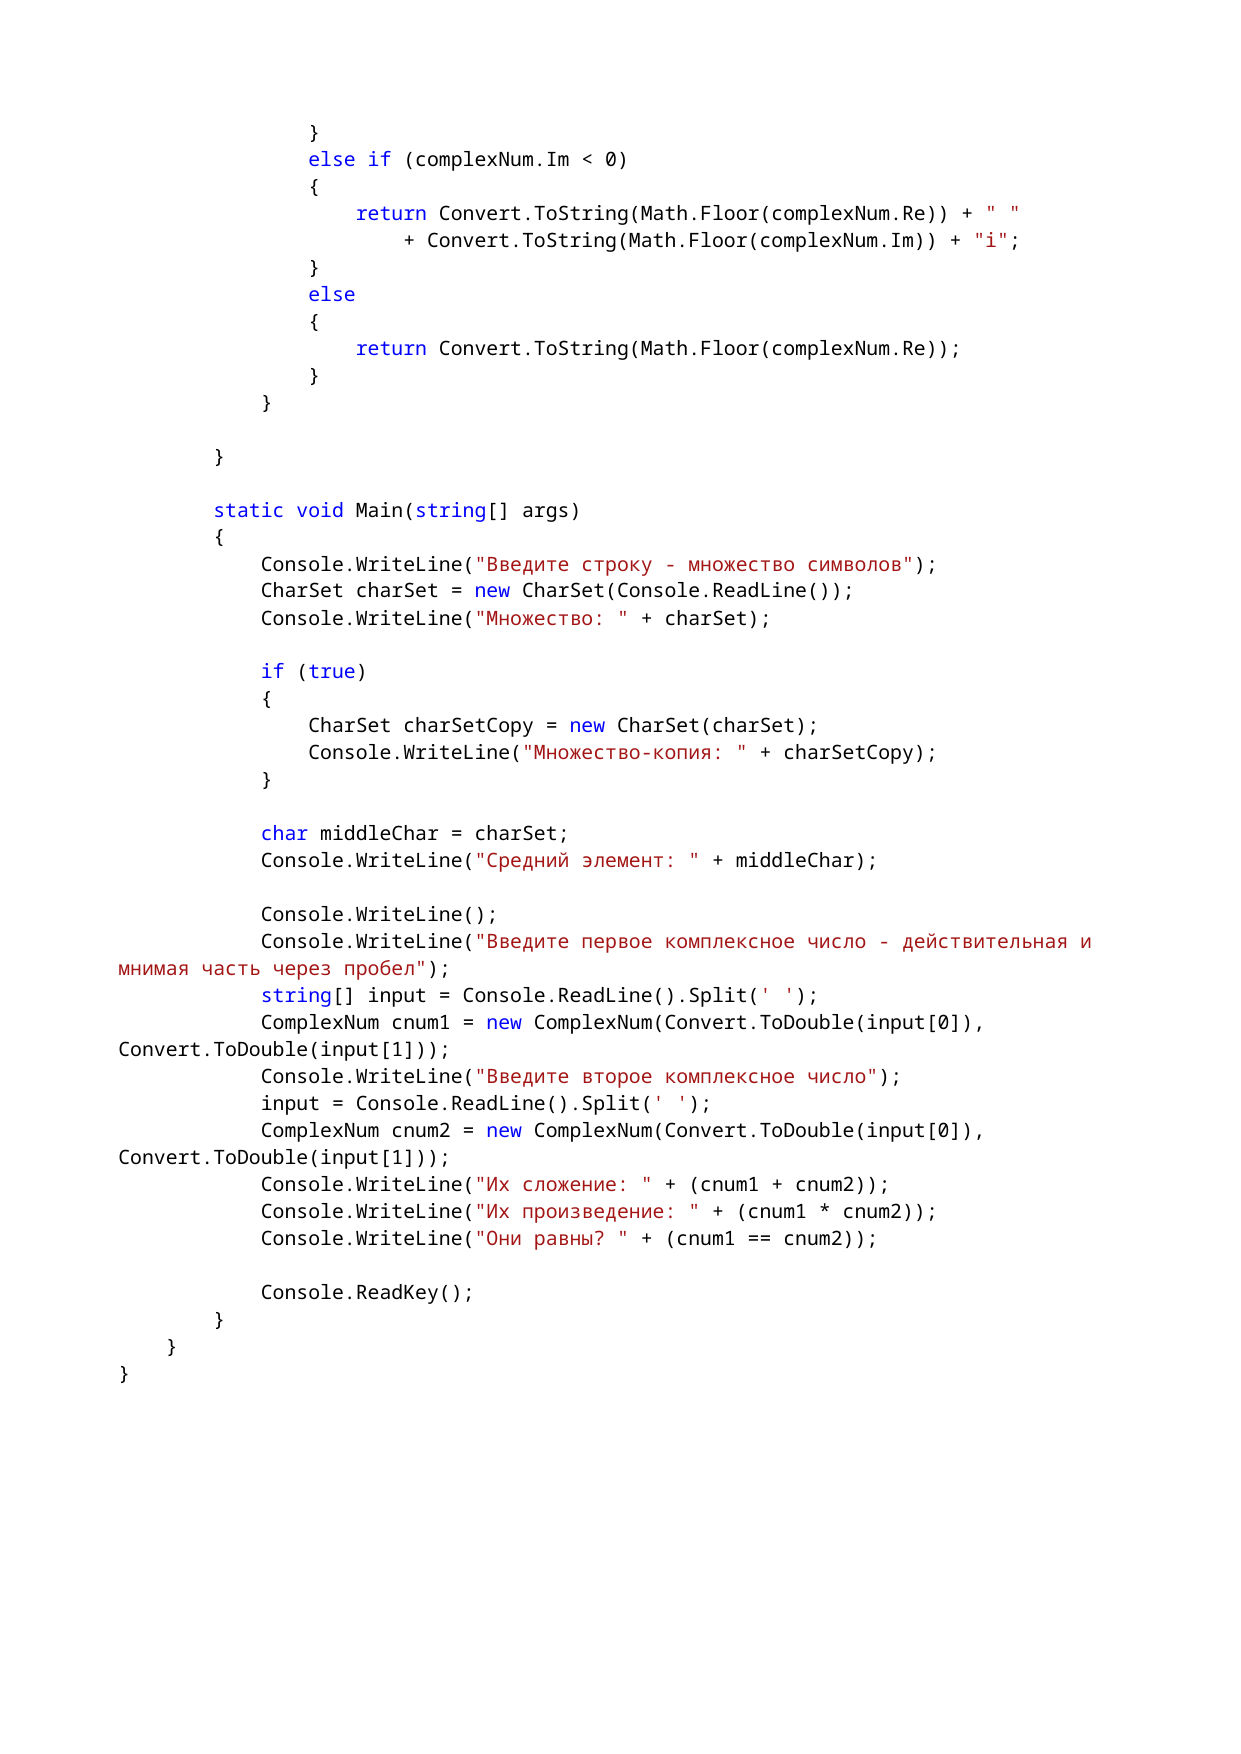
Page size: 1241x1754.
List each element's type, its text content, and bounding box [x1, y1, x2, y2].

text CharSet charSet = new CharSet(Console.ReadLine()); [118, 577, 1122, 604]
text else [118, 280, 1122, 307]
text } [118, 253, 1122, 280]
text static void Main(string[] args) [118, 496, 1122, 523]
text char middleChar = charSet; [118, 819, 1122, 847]
text } [118, 118, 1122, 145]
text Console.WriteLine("Их произведение: " + (cnum1 * cnum2)); [118, 1197, 1122, 1224]
text Console.WriteLine("Введите второе комплексное число"); [118, 1062, 1122, 1089]
text Console.ReadKey(); [118, 1278, 1122, 1305]
text { [118, 307, 1122, 334]
text { [118, 685, 1122, 712]
text ComplexNum cnum2 = new ComplexNum(Convert.ToDouble(input[0]), Convert.ToDouble(input[1])); [118, 1116, 1122, 1170]
text Console.WriteLine("Их сложение: " + (cnum1 + cnum2)); [118, 1170, 1122, 1197]
text } [118, 1305, 1122, 1332]
text } [118, 1332, 1122, 1359]
text { [118, 172, 1122, 199]
text Console.WriteLine("Средний элемент: " + middleChar); [118, 847, 1122, 873]
text Console.WriteLine(); [118, 901, 1122, 927]
text + Convert.ToString(Math.Floor(complexNum.Im)) + "i"; [118, 226, 1122, 253]
text return Convert.ToString(Math.Floor(complexNum.Re)); [118, 334, 1122, 361]
text } [118, 361, 1122, 388]
text return Convert.ToString(Math.Floor(complexNum.Re)) + " " [118, 199, 1122, 226]
text Console.WriteLine("Введите строку - множество символов"); [118, 550, 1122, 577]
text ComplexNum cnum1 = new ComplexNum(Convert.ToDouble(input[0]), Convert.ToDouble(input[1])); [118, 1008, 1122, 1062]
text Console.WriteLine("Множество: " + charSet); [118, 604, 1122, 631]
text CharSet charSetCopy = new CharSet(charSet); [118, 712, 1122, 739]
text input = Console.ReadLine().Split(' '); [118, 1089, 1122, 1116]
text Console.WriteLine("Введите первое комплексное число - действительная и мнимая часть через пробел"); [118, 927, 1122, 981]
text } [118, 442, 1122, 469]
text } [118, 388, 1122, 415]
text else if (complexNum.Im < 0) [118, 145, 1122, 172]
text } [118, 1359, 1122, 1386]
text Console.WriteLine("Они равны? " + (cnum1 == cnum2)); [118, 1224, 1122, 1251]
text if (true) [118, 658, 1122, 685]
text } [118, 766, 1122, 793]
text Console.WriteLine("Множество-копия: " + charSetCopy); [118, 739, 1122, 766]
text { [118, 523, 1122, 550]
text string[] input = Console.ReadLine().Split(' '); [118, 981, 1122, 1008]
